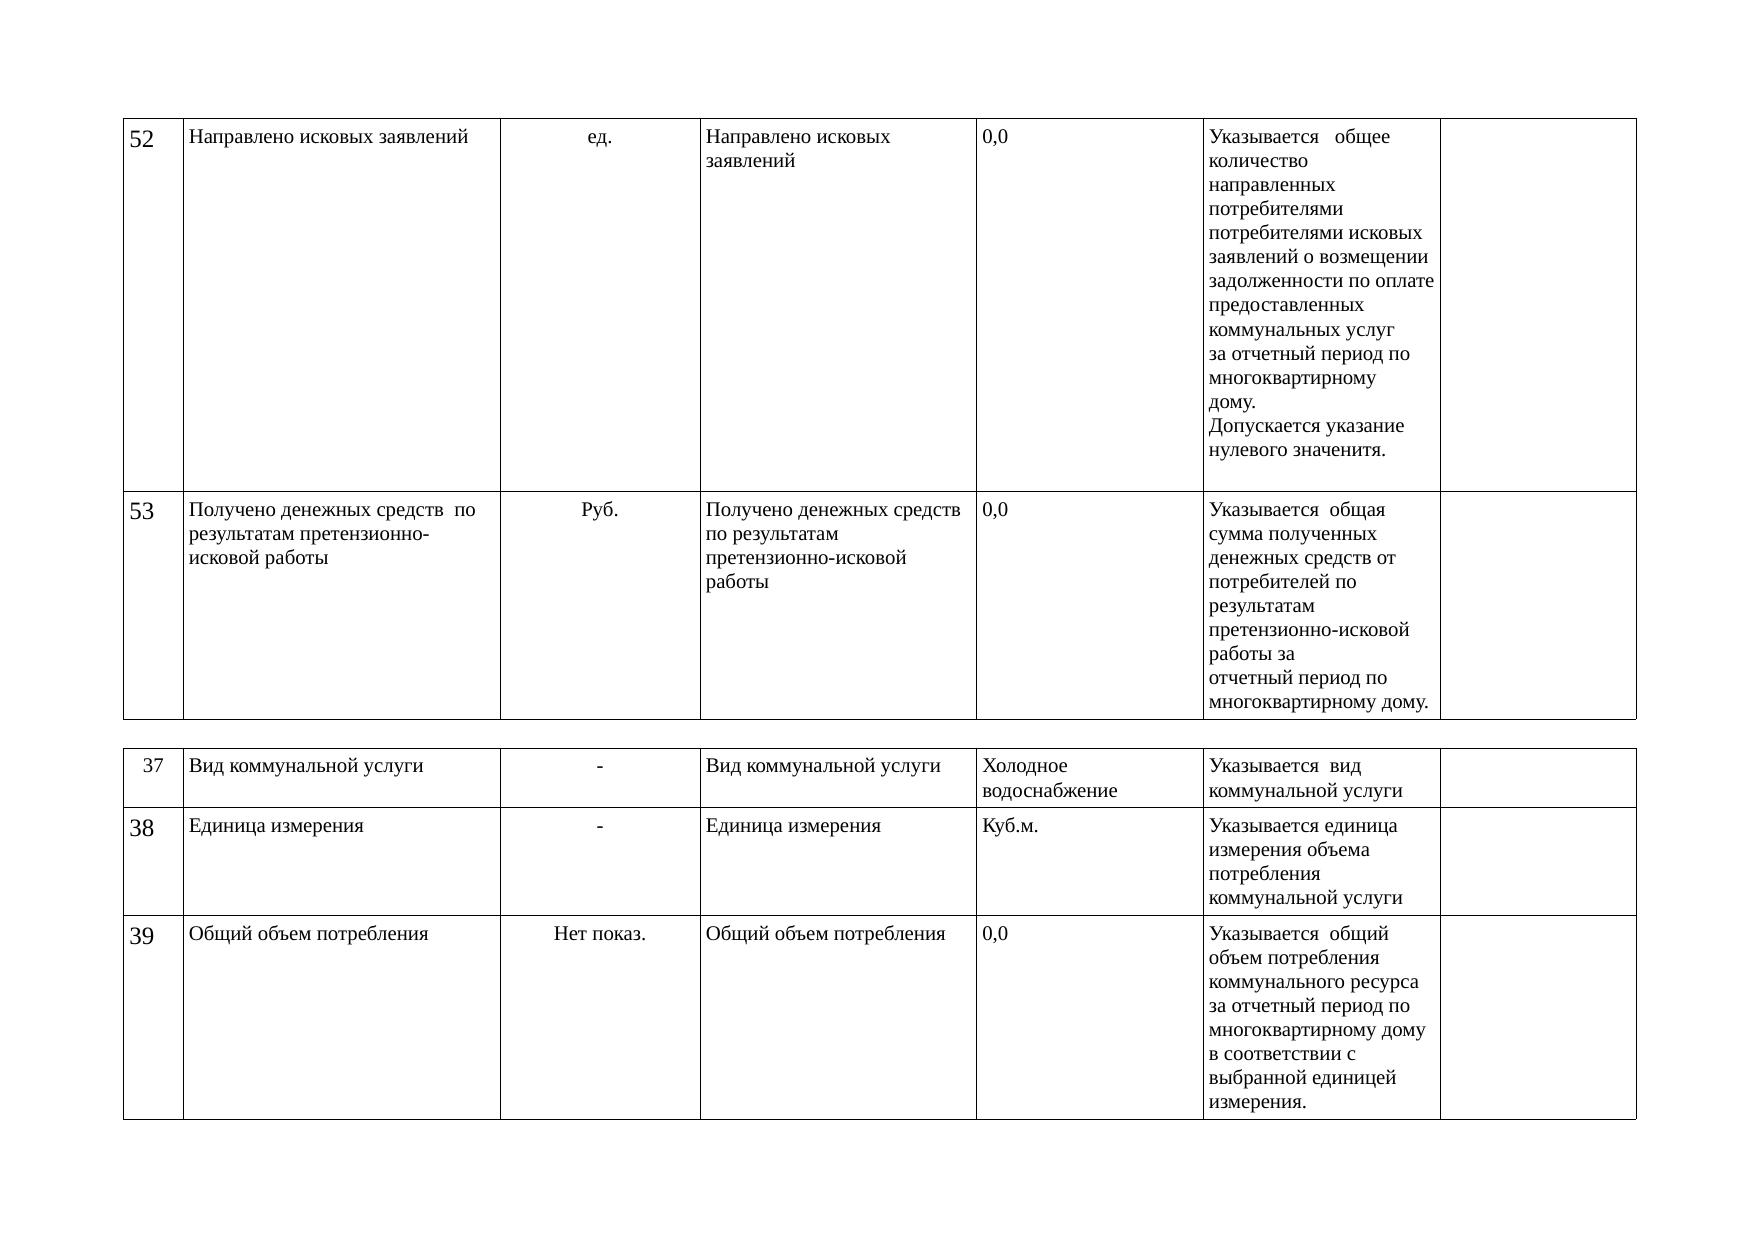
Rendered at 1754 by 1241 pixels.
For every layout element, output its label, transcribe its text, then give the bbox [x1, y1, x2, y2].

table_cell Общий объем потребления [701, 916, 976, 1119]
table_cell Указывается общий объем потребления коммунального ресурса за отчетный период по многоквартирному дому в соответствии с выбранной единицей измерения. [1204, 916, 1440, 1119]
table_cell 38 [124, 808, 183, 915]
table_cell [1441, 916, 1636, 1119]
table_cell Единица измерения [701, 808, 976, 915]
table_cell Направлено исковых заявлений [701, 119, 976, 491]
table_header Вид коммунальной услуги [184, 749, 500, 807]
table_cell Получено денежных средств по результатам претензионно- исковой работы [184, 492, 500, 719]
table_cell Куб.м. [977, 808, 1203, 915]
table_cell Получено денежных средств по результатам претензионно-исковой работы [701, 492, 976, 719]
table_cell Указывается общее количество направленных потребителями потребителями исковых заявлений о возмещении задолженности по оплате предоставленных коммунальных услуг за отчетный период по многоквартирному дому. Допускается указание нулевого значенитя. [1204, 119, 1440, 491]
table_cell Нет показ. [501, 916, 700, 1119]
table_header Холодное водоснабжение [977, 749, 1203, 807]
table_header Указывается вид коммунальной услуги [1204, 749, 1440, 807]
table_cell Руб. [501, 492, 700, 719]
table_cell 39 [124, 916, 183, 1119]
table_cell Указывается общая сумма полученных денежных средств от потребителей по результатам претензионно-исковой работы за отчетный период по многоквартирному дому. [1204, 492, 1440, 719]
table_header - [501, 749, 700, 807]
table_cell [1441, 492, 1636, 719]
table_cell Общий объем потребления [184, 916, 500, 1119]
table_header Вид коммунальной услуги [701, 749, 976, 807]
table_cell [1441, 808, 1636, 915]
table_cell [1441, 119, 1636, 491]
table_header 37 [124, 749, 183, 807]
table_cell ед. [501, 119, 700, 491]
table_cell Единица измерения [184, 808, 500, 915]
table_cell 0,0 [977, 492, 1203, 719]
table_header [1441, 749, 1636, 807]
table_cell 52 [124, 119, 183, 491]
table_cell 0,0 [977, 916, 1203, 1119]
table_cell 53 [124, 492, 183, 719]
table_cell - [501, 808, 700, 915]
table_cell 0,0 [977, 119, 1203, 491]
table_cell Указывается единица измерения объема потребления коммунальной услуги [1204, 808, 1440, 915]
table_cell Направлено исковых заявлений [184, 119, 500, 491]
